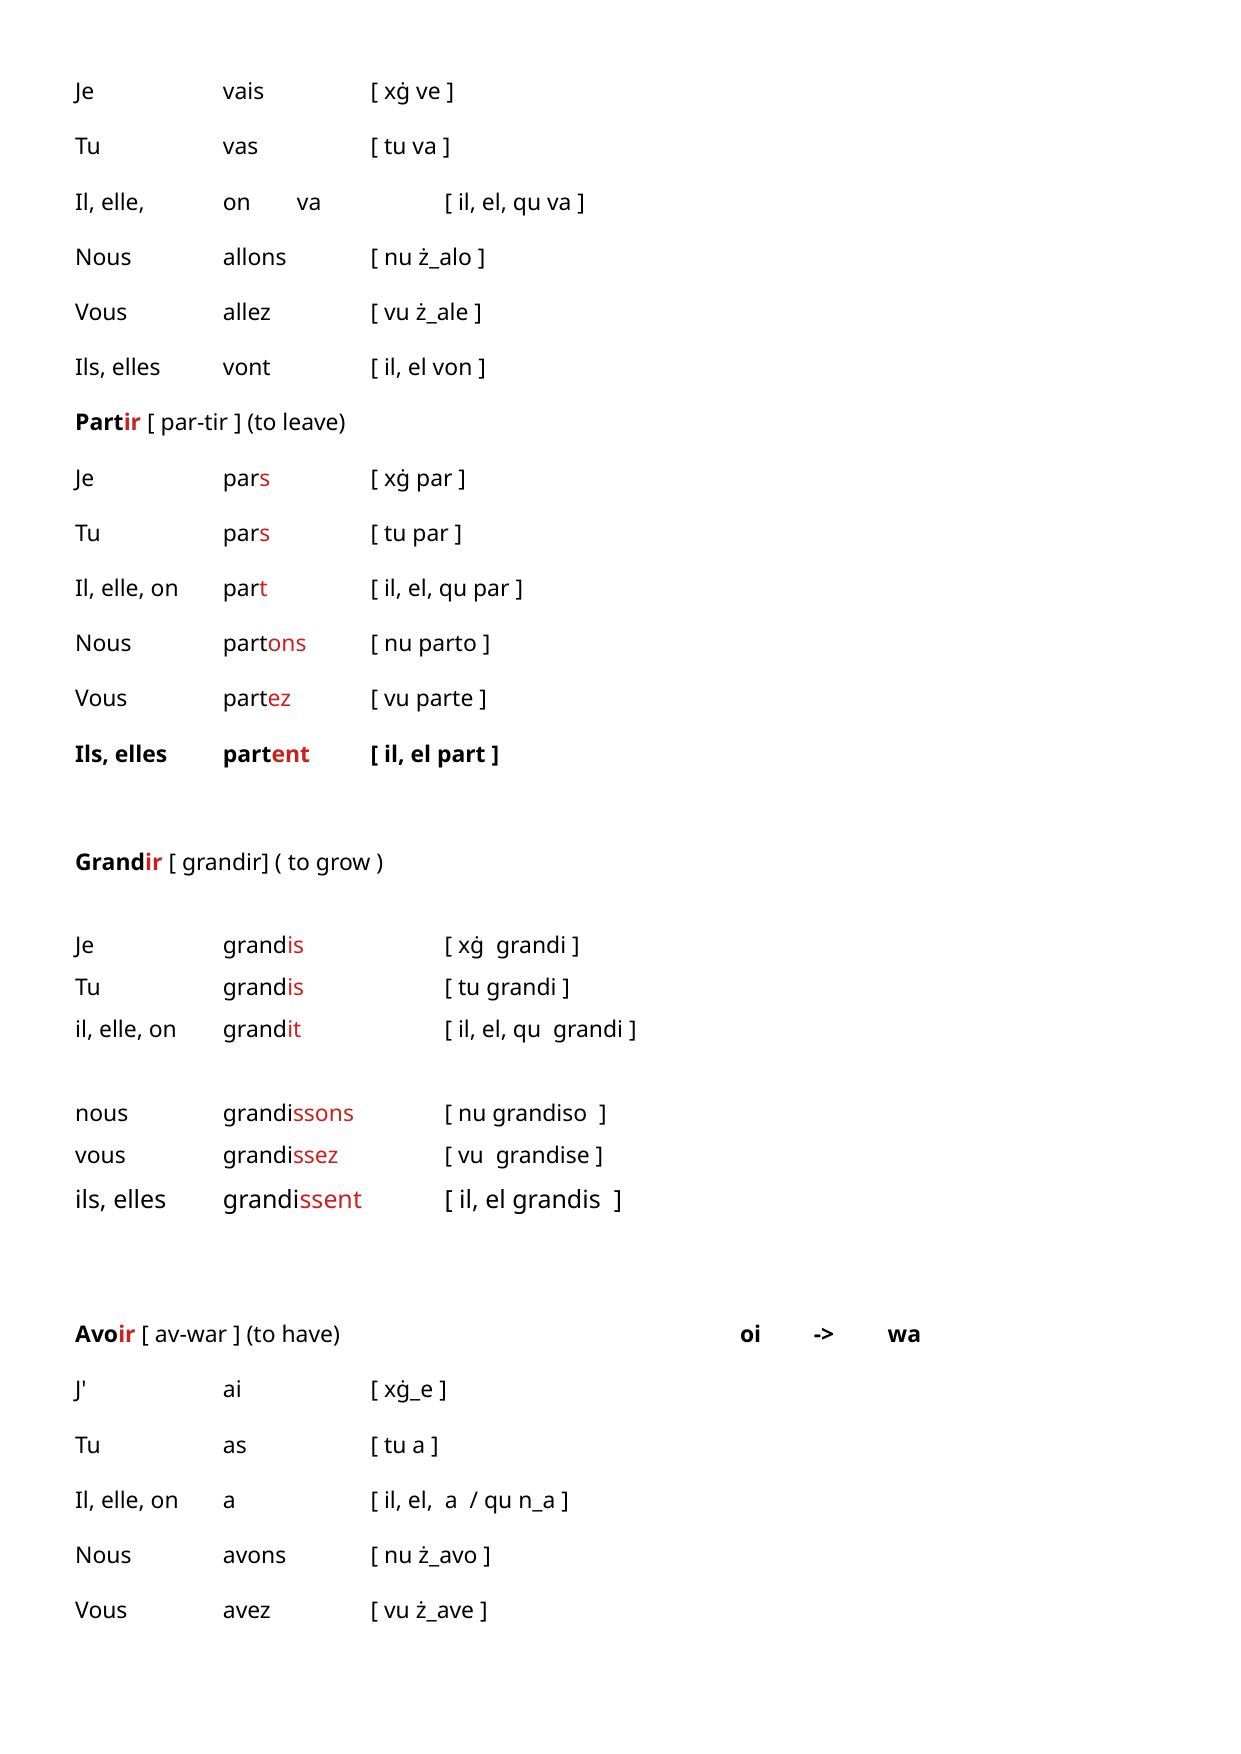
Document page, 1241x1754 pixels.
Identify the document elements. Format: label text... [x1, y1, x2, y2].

text Grandir [ grandir] ( to grow ) [75, 845, 1165, 877]
text ils, elles grandissent [ il, el grandis ] [75, 1181, 1165, 1215]
text Partir [ par-tir ] (to leave) [75, 406, 1165, 437]
text Je vais [ xġ ve ] [75, 75, 1165, 106]
text Nous partons [ nu parto ] [75, 627, 1165, 658]
text Vous avez [ vu ż_ave ] [75, 1594, 1165, 1626]
text Je pars [ xġ par ] [75, 461, 1165, 493]
text Ils, elles vont [ il, el von ] [75, 351, 1165, 382]
text J' ai [ xġ_e ] [75, 1373, 1165, 1405]
text Tu as [ tu a ] [75, 1429, 1165, 1460]
text Nous avons [ nu ż_avo ] [75, 1539, 1165, 1570]
text Tu pars [ tu par ] [75, 517, 1165, 548]
text Il, elle, on va [ il, el, qu va ] [75, 185, 1165, 217]
text Tu grandis [ tu grandi ] [75, 971, 1165, 1003]
text Vous partez [ vu parte ] [75, 682, 1165, 713]
text vous grandissez [ vu grandise ] [75, 1139, 1165, 1171]
text Tu vas [ tu va ] [75, 130, 1165, 161]
text Je grandis [ xġ grandi ] [75, 929, 1165, 961]
text Vous allez [ vu ż_ale ] [75, 296, 1165, 327]
text Il, elle, on part [ il, el, qu par ] [75, 572, 1165, 603]
text nous grandissons [ nu grandiso ] [75, 1097, 1165, 1128]
text Avoir [ av-war ] (to have) oi -> wa [75, 1318, 1165, 1349]
text Ils, elles partent [ il, el part ] [75, 737, 1165, 769]
text il, elle, on grandit [ il, el, qu grandi ] [75, 1013, 1165, 1044]
text Il, elle, on a [ il, el, a / qu n_a ] [75, 1484, 1165, 1515]
text Nous allons [ nu ż_alo ] [75, 241, 1165, 272]
